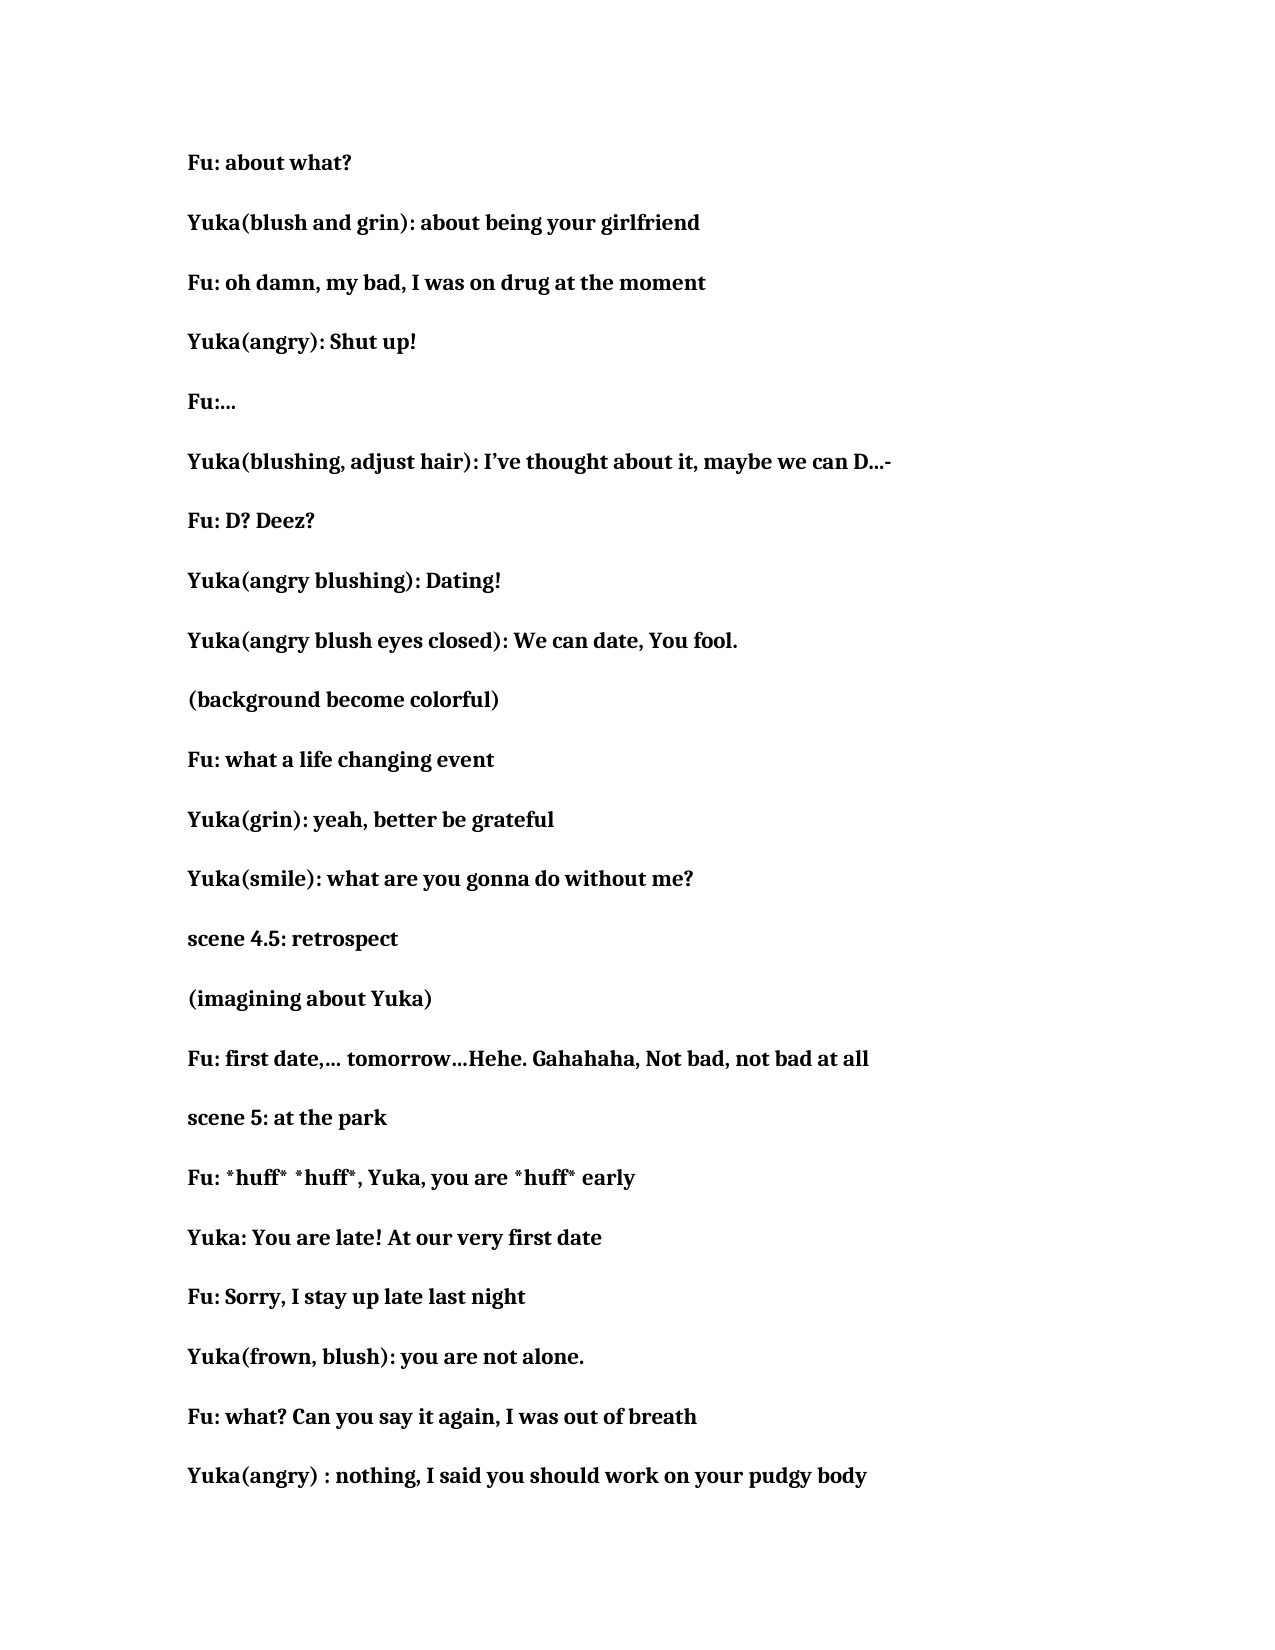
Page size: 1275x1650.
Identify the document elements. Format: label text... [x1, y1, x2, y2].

text scene 5: at the park [187, 1105, 1087, 1131]
text Yuka(blushing, adjust hair): I’ve thought about it, maybe we can D...- [187, 448, 1087, 475]
text scene 4.5: retrospect [187, 926, 1087, 952]
text Yuka(angry): Shut up! [187, 329, 1087, 355]
text Yuka(angry blush eyes closed): We can date, You fool. [187, 627, 1087, 654]
text Fu: D? Deez? [187, 508, 1087, 534]
text Yuka(grin): yeah, better be grateful [187, 807, 1087, 833]
text Fu: first date,… tomorrow…Hehe. Gahahaha, Not bad, not bad at all [187, 1045, 1087, 1072]
text Fu: what a life changing event [187, 747, 1087, 773]
text Fu: what? Can you say it again, I was out of breath [187, 1403, 1087, 1430]
text Yuka(frown, blush): you are not alone. [187, 1344, 1087, 1370]
text Fu: oh damn, my bad, I was on drug at the moment [187, 269, 1087, 296]
text Fu: about what? [187, 150, 1087, 176]
text Fu: *huff* *huff*, Yuka, you are *huff* early [187, 1165, 1087, 1191]
text (imagining about Yuka) [187, 986, 1087, 1012]
text Yuka(angry blushing): Dating! [187, 568, 1087, 594]
text (background become colorful) [187, 687, 1087, 713]
text Yuka(smile): what are you gonna do without me? [187, 866, 1087, 893]
text Yuka(blush and grin): about being your girlfriend [187, 210, 1087, 236]
text Fu:... [187, 389, 1087, 415]
text Yuka(angry) : nothing, I said you should work on your pudgy body [187, 1463, 1087, 1489]
text Fu: Sorry, I stay up late last night [187, 1284, 1087, 1310]
text Yuka: You are late! At our very first date [187, 1224, 1087, 1251]
